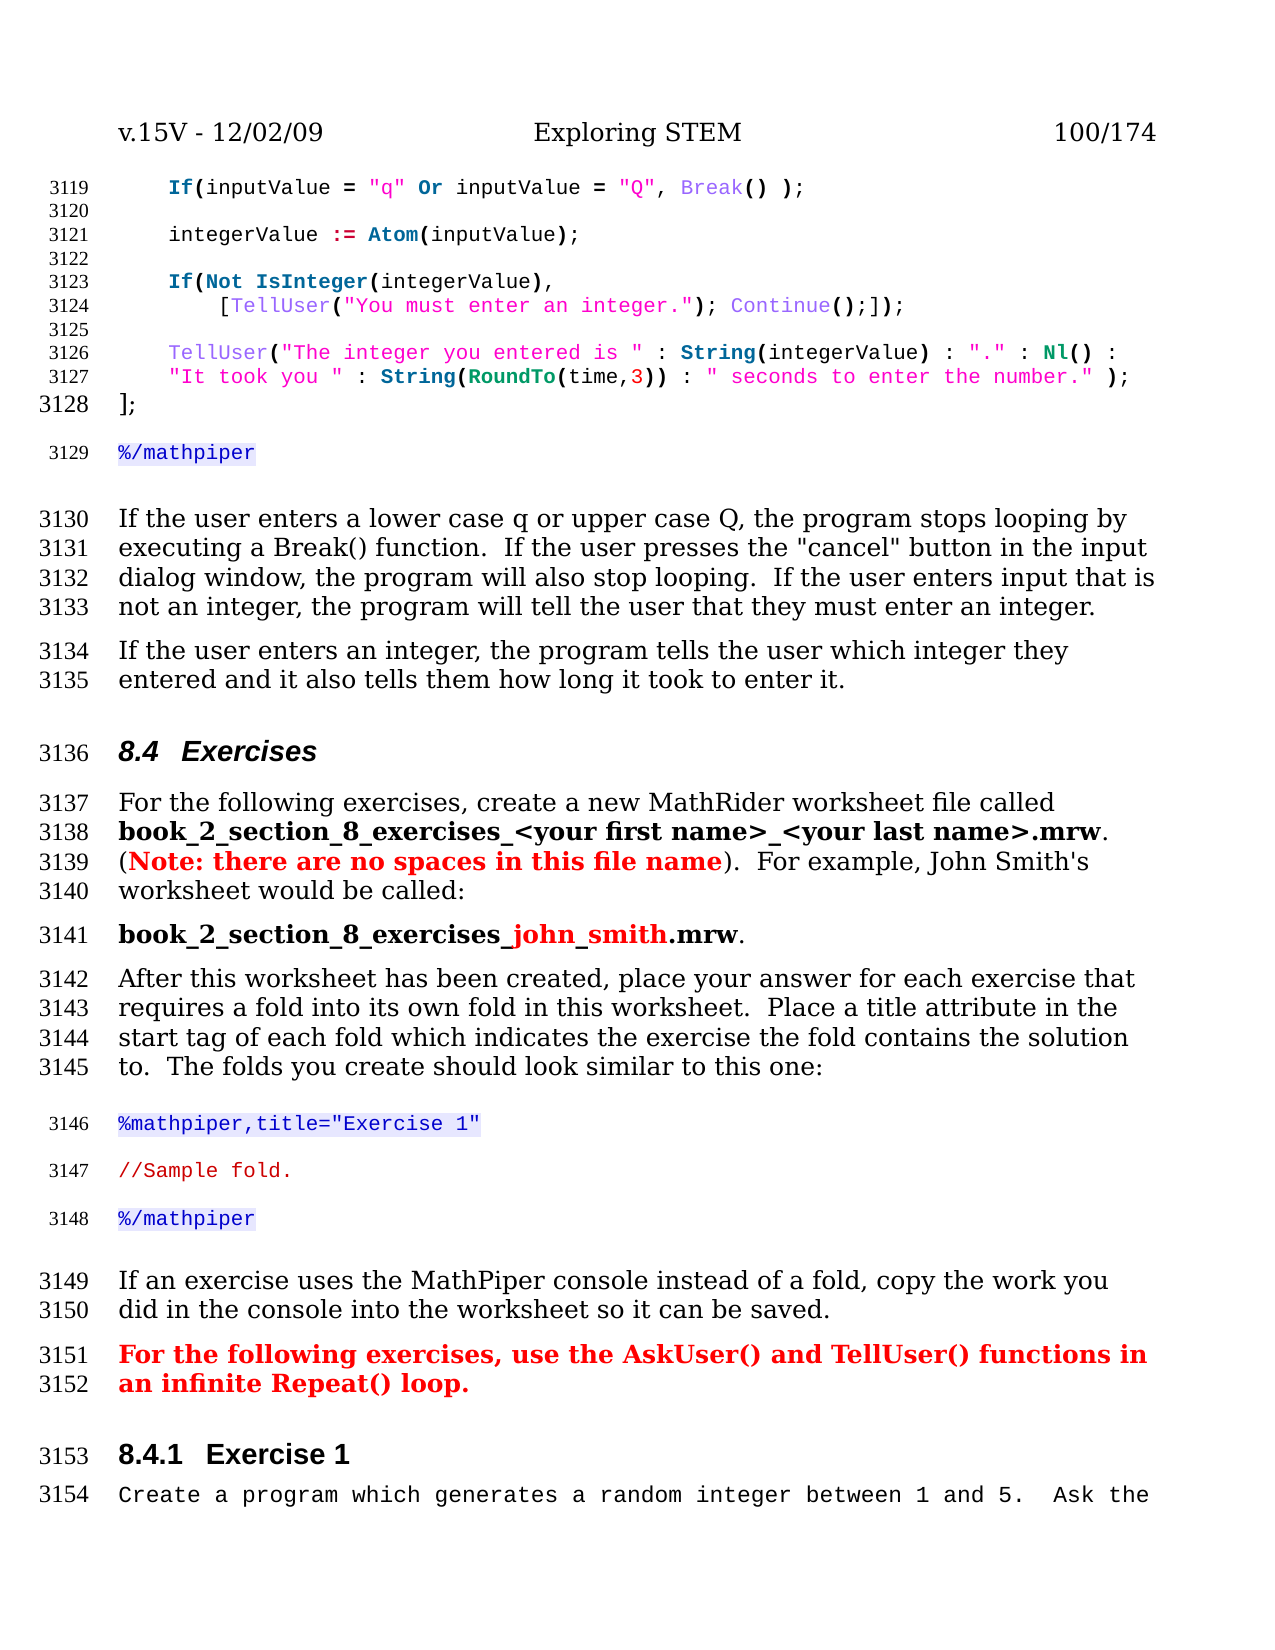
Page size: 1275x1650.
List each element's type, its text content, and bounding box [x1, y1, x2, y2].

text ]; [118, 389, 1157, 419]
subtitle Exercise 1 [118, 1437, 1157, 1471]
text TellUser("The integer you entered is " : String(integerValue) : "." : Nl() : [118, 342, 1157, 366]
text [TellUser("You must enter an integer."); Continue();]); [118, 295, 1157, 319]
text If(Not IsInteger(integerValue), [118, 271, 1157, 295]
text For the following exercises, create a new MathRider worksheet file called book_2_section_8_exercises_<your first name>_<your last name>.mrw. (Note: there are no spaces in this file name). For example, John Smith's worksheet would be called: [118, 788, 1157, 905]
text After this worksheet has been created, place your answer for each exercise that requires a fold into its own fold in this worksheet. Place a title attribute in the start tag of each fold which indicates the exercise the fold contains the solution to. The folds you create should look similar to this one: [118, 964, 1157, 1081]
text If the user enters an integer, the program tells the user which integer they entered and it also tells them how long it took to enter it. [118, 636, 1157, 694]
text "It took you " : String(RoundTo(time,3)) : " seconds to enter the number." ); [118, 366, 1157, 389]
text If(inputValue = "q" Or inputValue = "Q", Break() ); [118, 177, 1157, 200]
subtitle Exercises [118, 733, 1157, 767]
text integerValue := Atom(inputValue); [118, 224, 1157, 248]
text %/mathpiper [118, 1208, 1157, 1231]
text book_2_section_8_exercises_john_smith.mrw. [118, 920, 1157, 949]
text Create a program which generates a random integer between 1 and 5. Ask the [118, 1483, 1157, 1509]
text %/mathpiper [118, 442, 1157, 466]
text //Sample fold. [118, 1160, 1157, 1184]
text For the following exercises, use the AskUser() and TellUser() functions in an infinite Repeat() loop. [118, 1339, 1157, 1398]
text If an exercise uses the MathPiper console instead of a fold, copy the work you did in the console into the worksheet so it can be saved. [118, 1266, 1157, 1324]
text If the user enters a lower case q or upper case Q, the program stops looping by executing a Break() function. If the user presses the "cancel" button in the input dialog window, the program will also stop looping. If the user enters input that is not an integer, the program will tell the user that they must enter an integer. [118, 504, 1157, 621]
text %mathpiper,title="Exercise 1" [118, 1113, 1157, 1137]
